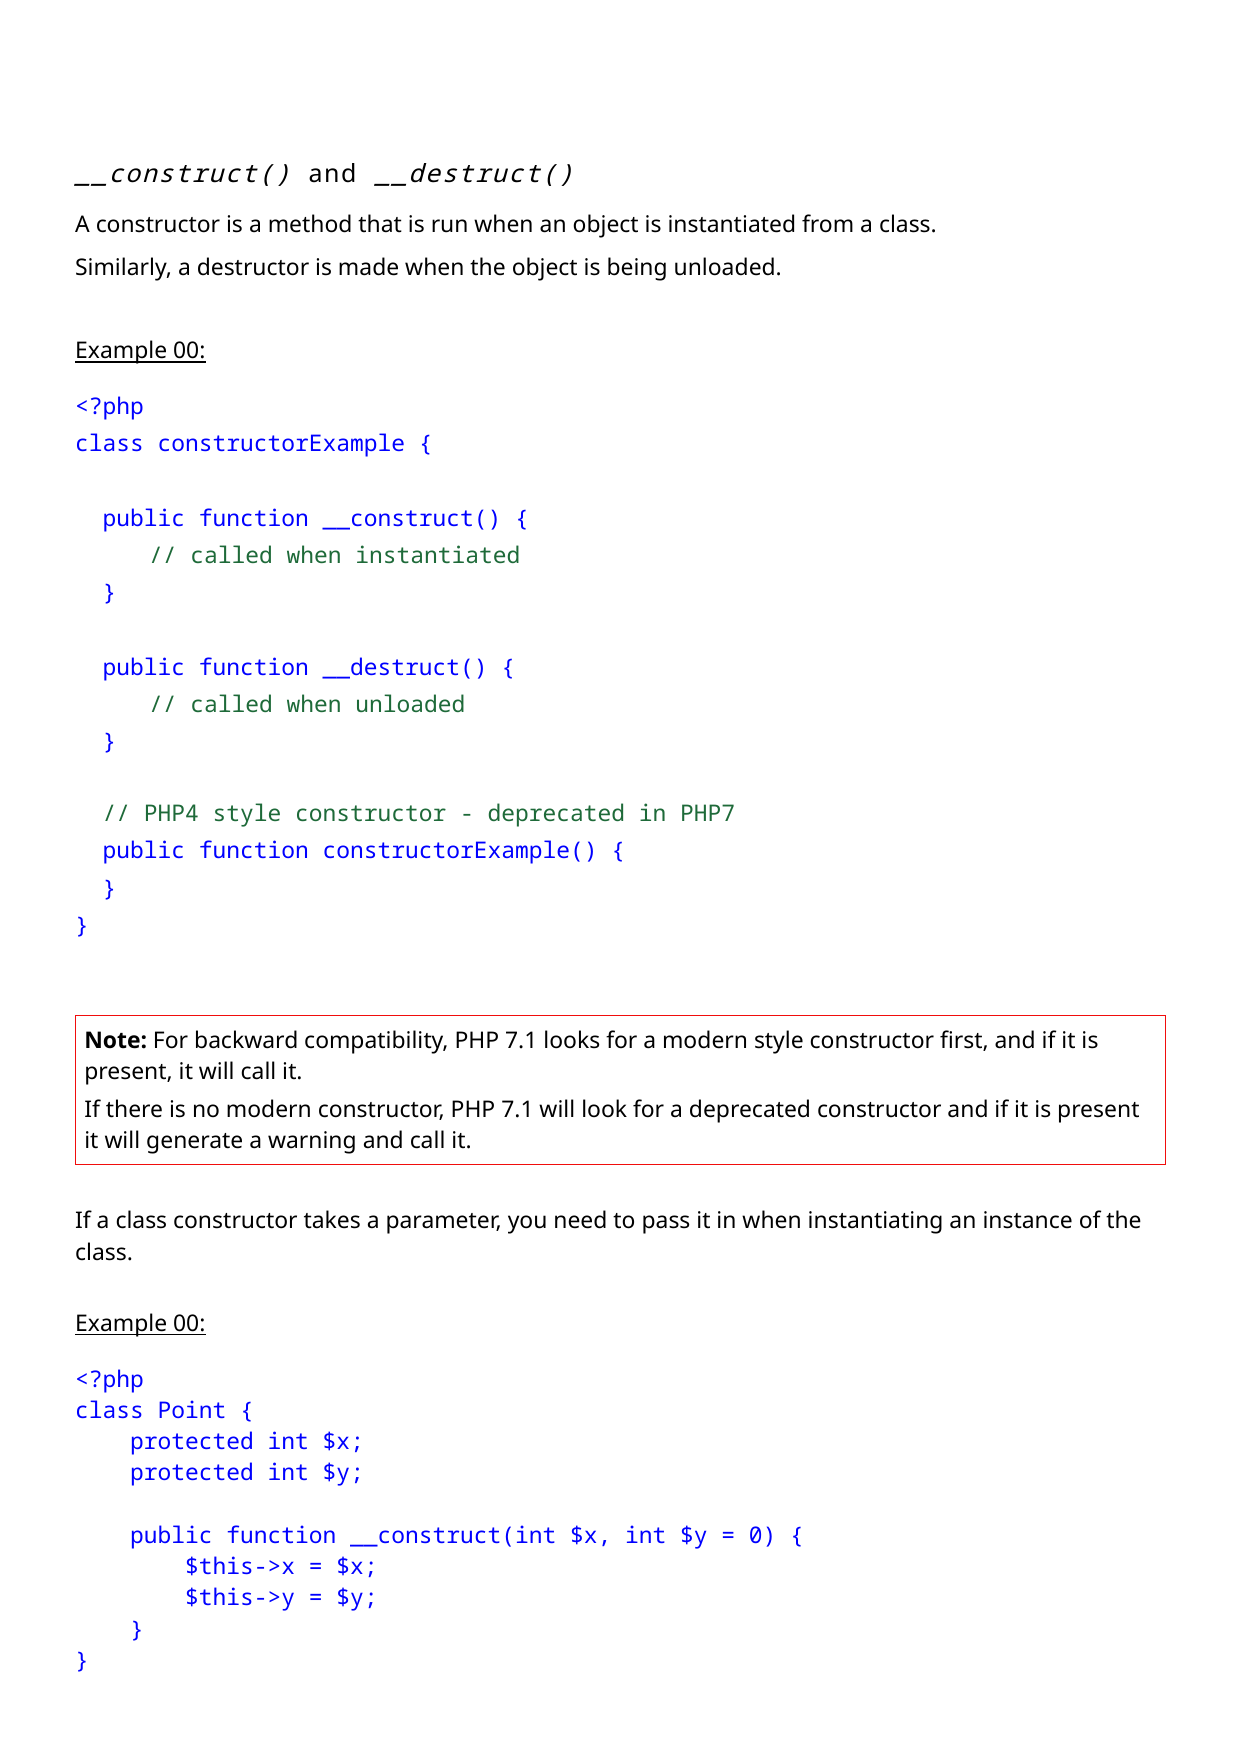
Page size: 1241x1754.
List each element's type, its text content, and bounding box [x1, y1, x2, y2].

text If there is no modern constructor, PHP 7.1 will look for a deprecated constructor and if it is present it will generate a warning and call it. [76, 1083, 1165, 1164]
text __construct() and __destruct() [75, 156, 1166, 190]
text Example 00: [75, 1307, 1166, 1339]
text public function __destruct() { [75, 651, 1166, 682]
text Similarly, a destructor is made when the object is being unloaded. [75, 251, 1166, 282]
text <?php [75, 390, 1166, 421]
text } [75, 725, 1166, 757]
text // called when unloaded [75, 688, 1166, 719]
text <?php class Point { protected int $x; protected int $y; public function __construct(int $x, int $y = 0) { $this->x = $x; $this->y = $y; } } [75, 1363, 1166, 1675]
text Note: For backward compatibility, PHP 7.1 looks for a modern style constructor first, and if it is present, it will call it. [76, 1016, 1165, 1083]
text // called when instantiated [75, 539, 1166, 570]
text } [75, 909, 1166, 940]
text } [75, 576, 1166, 607]
text } [75, 872, 1166, 903]
text A constructor is a method that is run when an object is instantiated from a class. [75, 208, 1166, 239]
text public function constructorExample() { [75, 834, 1166, 866]
text If a class constructor takes a parameter, you need to pass it in when instantiating an instance of the class. [75, 1204, 1166, 1267]
text // PHP4 style constructor - deprecated in PHP7 [75, 797, 1166, 828]
text public function __construct() { [75, 502, 1166, 533]
text class constructorExample { [75, 427, 1166, 458]
text Example 00: [75, 334, 1166, 366]
